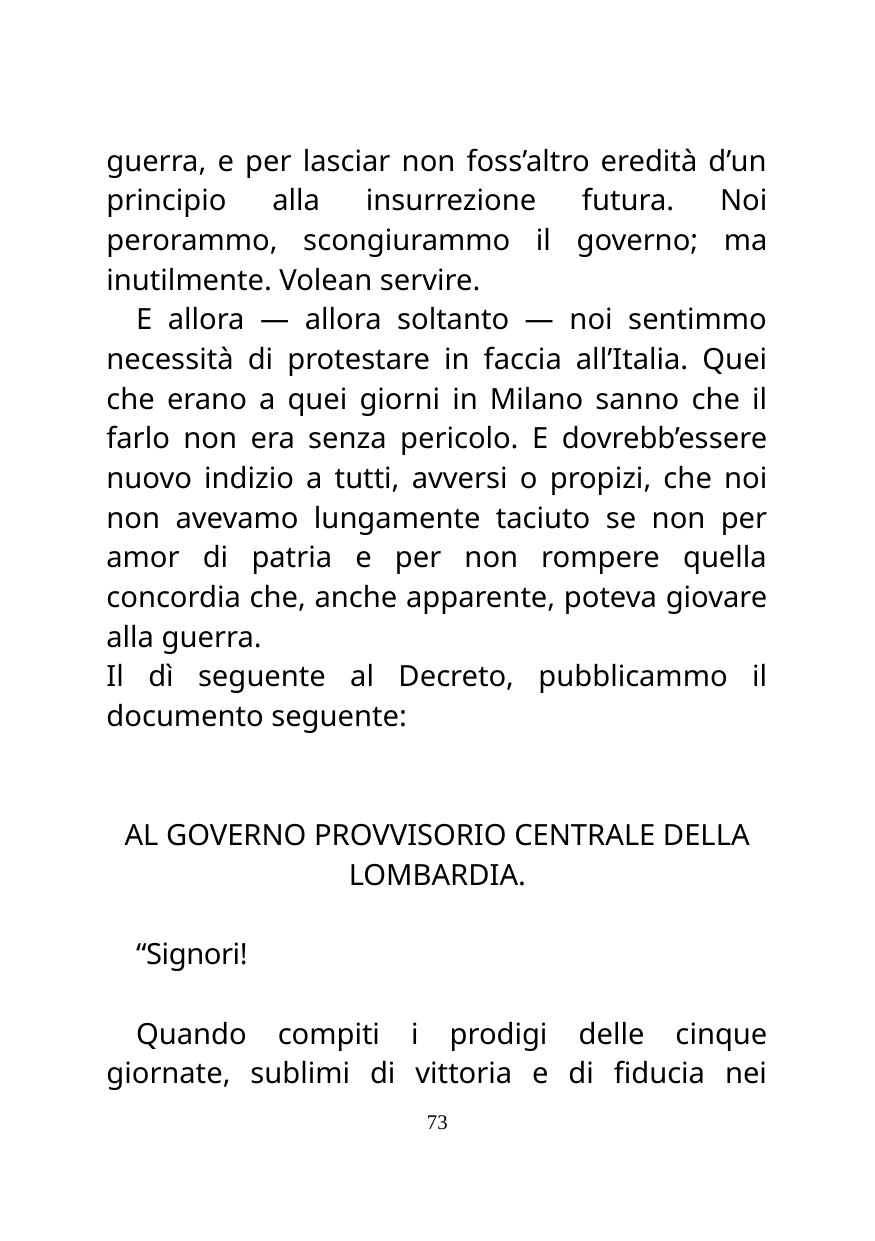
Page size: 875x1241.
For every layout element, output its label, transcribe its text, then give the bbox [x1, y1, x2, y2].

text E allora — allora soltanto — noi sentimmo necessità di protestare in faccia all’Italia. Quei che erano a quei giorni in Milano sanno che il farlo non era senza pericolo. E dovrebb’essere nuovo indizio a tutti, avversi o propizi, che noi non avevamo lungamente taciuto se non per amor di patria e per non rompere quella concordia che, anche apparente, poteva giovare alla guerra. [106, 298, 768, 656]
text guerra, e per lasciar non foss’altro eredità d’un principio alla insurrezione futura. Noi perorammo, scongiurammo il governo; ma inutilmente. Volean servire. [106, 140, 768, 298]
text Il dì seguente al Decreto, pubblicammo il documento seguente: [106, 656, 768, 735]
text Quando compiti i prodigi delle cinque giornate, sublimi di vittoria e di fiducia nei [106, 1013, 768, 1092]
text “Signori! [106, 933, 768, 973]
text AL GOVERNO PROVVISORIO CENTRALE DELLA LOMBARDIA. [106, 814, 768, 894]
